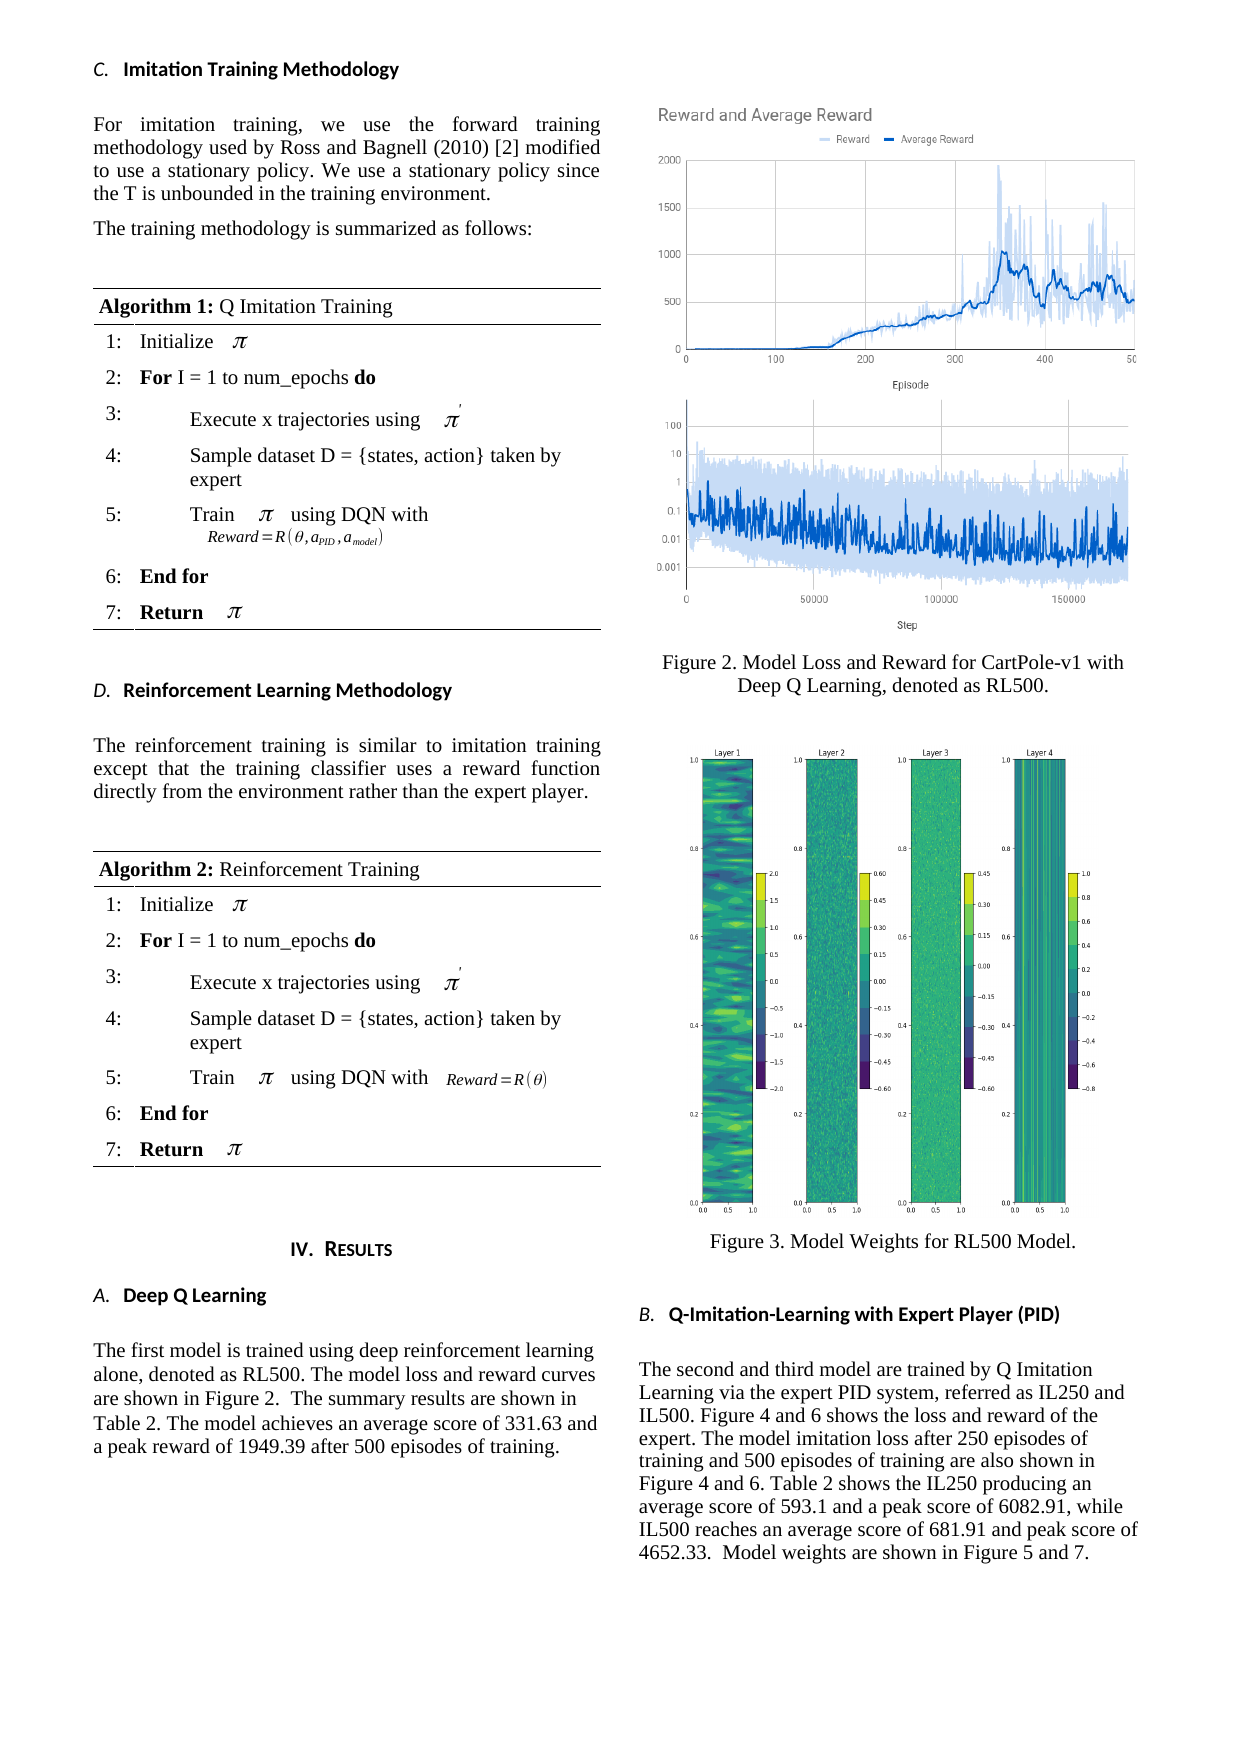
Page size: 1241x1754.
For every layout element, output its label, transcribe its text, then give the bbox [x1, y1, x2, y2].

table_cell 6: [94, 1096, 134, 1131]
text For imitation training, we use the forward training methodology used by Ross and Bagnell (2010) [2] modified to use a stationary policy. We use a stationary policy since the T is unbounded in the training environment. [93, 113, 601, 205]
table_cell Sample dataset D = {states, action} taken by expert [135, 1001, 601, 1059]
picture [642, 98, 1137, 639]
text Figure 2. Model Loss and Reward for CartPole-v1 with Deep Q Learning, denoted as RL500. [639, 586, 1147, 697]
picture [685, 745, 1099, 1218]
table_cell 5: [94, 498, 134, 558]
text The second and third model are trained by Q Imitation Learning via the expert PID system, referred as IL250 and IL500. Figure 4 and 6 shows the loss and reward of the expert. The model imitation loss after 250 episodes of training and 500 episodes of training are also shown in Figure 4 and 6. Table 2 shows the IL250 producing an average score of 593.1 and a peak score of 6082.91, while IL500 reaches an average score of 681.91 and peak score of 4652.33. Model weights are shown in Figure 5 and 7. [639, 1358, 1147, 1564]
table_cell Initialize [135, 887, 601, 922]
text Figure 3. Model Weights for RL500 Model. [639, 1204, 1147, 1253]
subtitle Reinforcement Learning Methodology [93, 677, 601, 703]
text The first model is trained using deep reinforcement learning alone, denoted as RL500. The model loss and reward curves are shown in Figure 2. The summary results are shown in Table 2. The model achieves an average score of 331.63 and a peak reward of 1949.39 after 500 episodes of training. [93, 1338, 601, 1458]
table_cell 3: [94, 396, 134, 437]
table_cell End for [135, 1096, 601, 1131]
subtitle Results [93, 1234, 601, 1262]
table_cell 7: [93, 1132, 134, 1166]
table_cell 1: [94, 887, 134, 922]
table_cell Train using DQN with [135, 498, 601, 558]
table_cell 2: [94, 360, 134, 395]
table_cell Execute x trajectories using [135, 959, 601, 1000]
text The training methodology is summarized as follows: [93, 217, 601, 240]
subtitle Q-Imitation-Learning with Expert Player (PID) [639, 1302, 1147, 1326]
table_cell 5: [94, 1060, 134, 1095]
table_cell Execute x trajectories using [135, 396, 601, 437]
table_header Algorithm 2: Reinforcement Training [93, 852, 601, 886]
table_cell 2: [94, 923, 134, 958]
table_cell 6: [94, 559, 134, 594]
subtitle Deep Q Learning [93, 1282, 601, 1308]
table_cell Train using DQN with [135, 1060, 601, 1095]
table_cell Return [135, 595, 601, 629]
table_cell 4: [94, 438, 134, 497]
table_cell End for [135, 559, 601, 594]
table_cell Initialize [135, 325, 601, 359]
table_cell For I = 1 to num_epochs do [135, 923, 601, 958]
text The reinforcement training is similar to imitation training except that the training classifier uses a reward function directly from the environment rather than the expert player. [93, 734, 601, 803]
table_cell Return [135, 1132, 601, 1166]
table_cell 1: [94, 325, 134, 359]
table_cell 3: [94, 959, 134, 1000]
table_cell Sample dataset D = {states, action} taken by expert [135, 438, 601, 497]
table_cell 7: [93, 595, 134, 629]
table_cell For I = 1 to num_epochs do [135, 360, 601, 395]
table_cell 4: [94, 1001, 134, 1059]
subtitle Imitation Training Methodology [93, 56, 601, 82]
table_header Algorithm 1: Q Imitation Training [93, 289, 601, 324]
